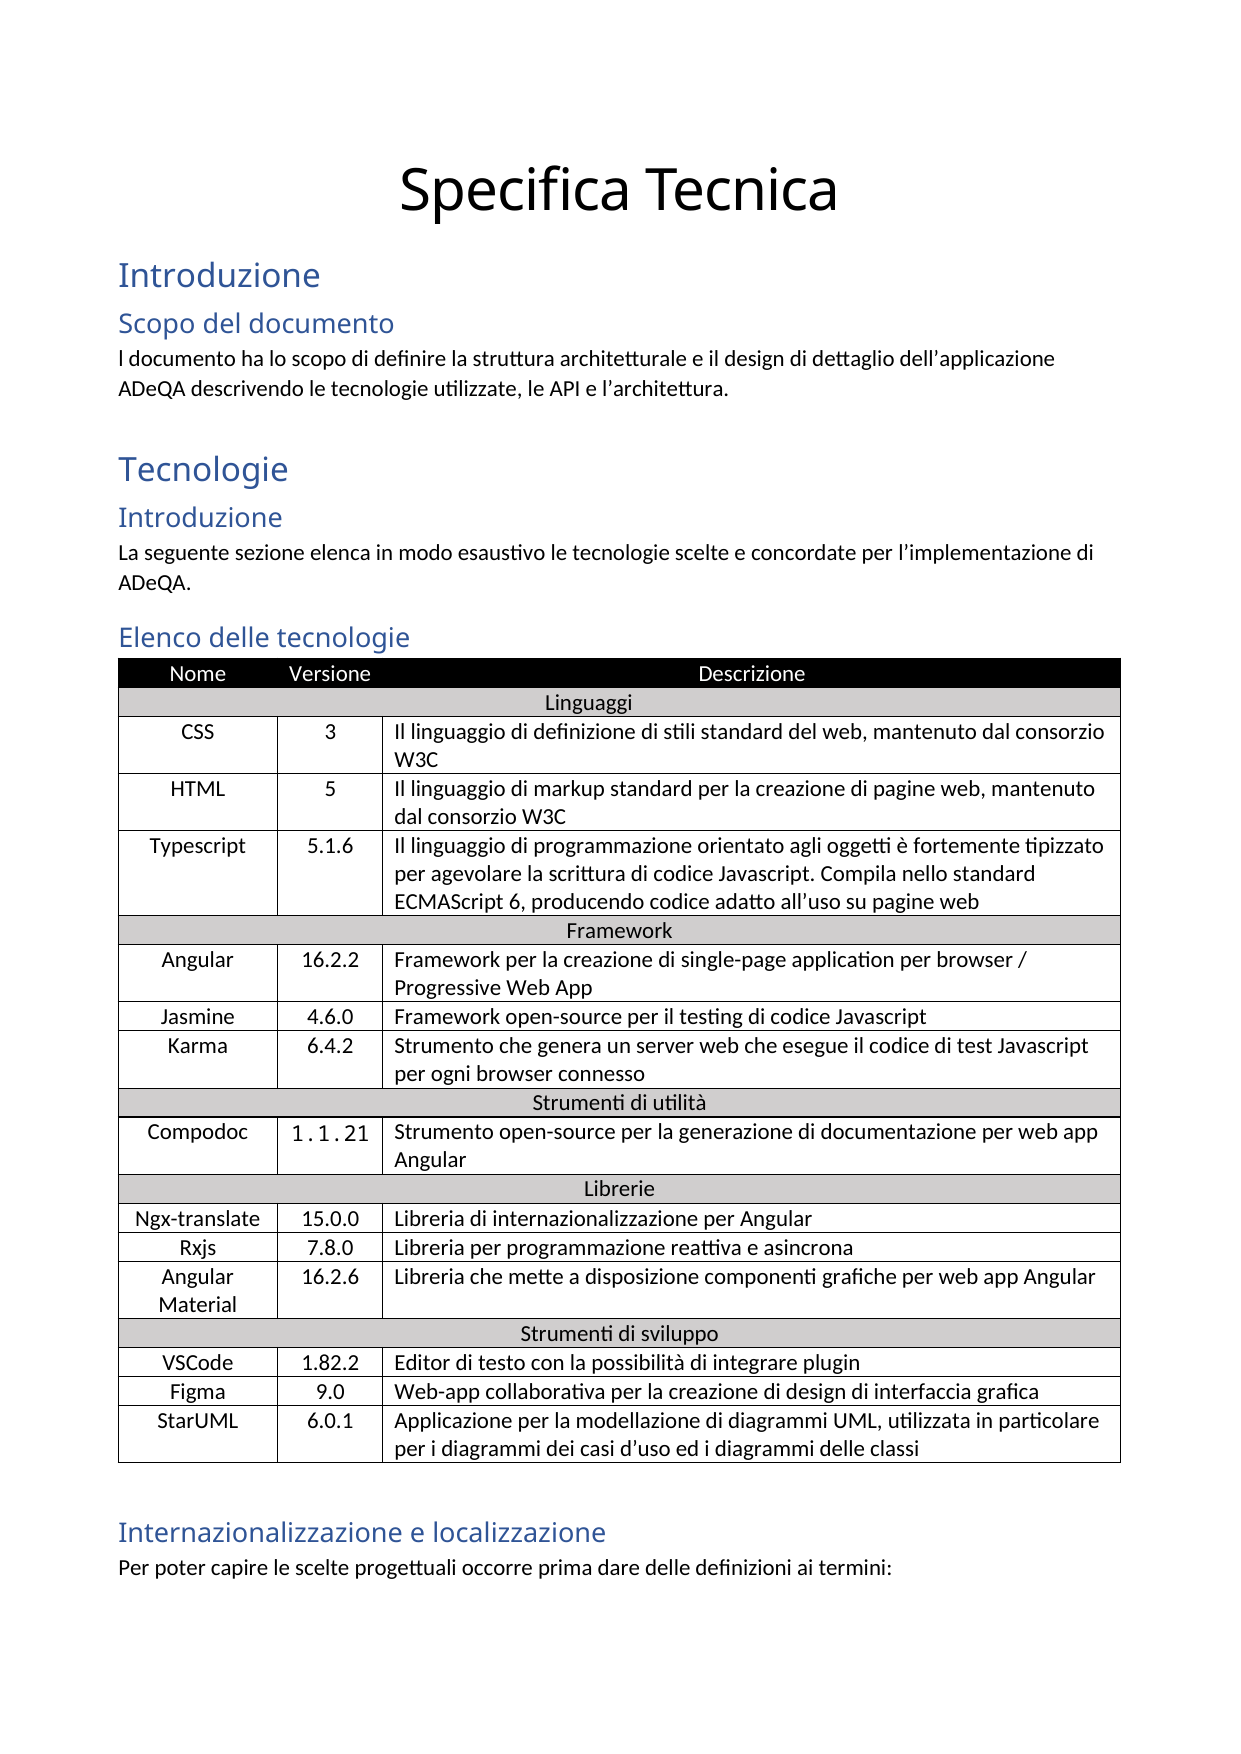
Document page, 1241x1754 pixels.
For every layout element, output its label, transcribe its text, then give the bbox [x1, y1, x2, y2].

table_cell Ngx-translate [119, 1204, 277, 1232]
table_cell Angular [119, 945, 277, 1001]
table_header Versione [278, 659, 382, 687]
text La seguente sezione elenca in modo esaustivo le tecnologie scelte e concordate per l’implementazione di ADeQA. [118, 538, 1122, 596]
table_cell 9.0 [278, 1377, 382, 1405]
table_cell HTML [119, 774, 277, 830]
table_cell Framework [119, 916, 1120, 944]
table_cell 7.8.0 [278, 1233, 382, 1261]
subtitle Introduzione [118, 252, 1122, 297]
table_cell 5 [278, 774, 382, 830]
table_cell Libreria per programmazione reattiva e asincrona [383, 1233, 1120, 1261]
table_cell 16.2.6 [278, 1262, 382, 1318]
table_cell 6.0.1 [278, 1406, 382, 1462]
table_cell Strumento open-source per la generazione di documentazione per web app Angular [383, 1118, 1120, 1173]
text Per poter capire le scelte progettuali occorre prima dare delle definizioni ai termini: [118, 1553, 1122, 1581]
table_cell Web-app collaborativa per la creazione di design di interfaccia grafica [383, 1377, 1120, 1405]
table_cell 3 [278, 717, 382, 773]
text l documento ha lo scopo di definire la struttura architetturale e il design di dettaglio dell’applicazione ADeQA descrivendo le tecnologie utilizzate, le API e l’architettura. [118, 344, 1122, 402]
subtitle Scopo del documento [118, 305, 1122, 342]
table_cell Il linguaggio di markup standard per la creazione di pagine web, mantenuto dal consorzio W3C [383, 774, 1120, 830]
table_cell Linguaggi [119, 688, 1120, 716]
subtitle Introduzione [118, 498, 1122, 535]
table_cell Applicazione per la modellazione di diagrammi UML, utilizzata in particolare per i diagrammi dei casi d’uso ed i diagrammi delle classi [383, 1406, 1120, 1462]
table_cell Il linguaggio di definizione di stili standard del web, mantenuto dal consorzio W3C [383, 717, 1120, 773]
table_cell VSCode [119, 1348, 277, 1376]
table_cell 15.0.0 [278, 1204, 382, 1232]
subtitle Tecnologie [118, 446, 1122, 491]
table_header Descrizione [383, 659, 1120, 687]
table_cell Libreria di internazionalizzazione per Angular [383, 1204, 1120, 1232]
table_cell 6.4.2 [278, 1031, 382, 1087]
table_cell 5.1.6 [278, 831, 382, 915]
subtitle Internazionalizzazione e localizzazione [118, 1514, 1122, 1551]
table_cell 16.2.2 [278, 945, 382, 1001]
table_cell CSS [119, 717, 277, 773]
table_cell Figma [119, 1377, 277, 1405]
table_cell Strumenti di utilità [119, 1089, 1120, 1116]
table_cell 1.82.2 [278, 1348, 382, 1376]
table_cell Librerie [119, 1175, 1120, 1203]
subtitle Specifica Tecnica [118, 148, 1122, 227]
subtitle Elenco delle tecnologie [118, 618, 1122, 655]
table_cell Editor di testo con la possibilità di integrare plugin [383, 1348, 1120, 1376]
table_cell Typescript [119, 831, 277, 915]
table_cell Jasmine [119, 1002, 277, 1030]
table_cell Angular Material [119, 1262, 277, 1318]
table_cell Strumento che genera un server web che esegue il codice di test Javascript per ogni browser connesso [383, 1031, 1120, 1087]
table_cell Compodoc [119, 1118, 277, 1173]
table_cell Framework per la creazione di single-page application per browser / Progressive Web App [383, 945, 1120, 1001]
table_cell Libreria che mette a disposizione componenti grafiche per web app Angular [383, 1262, 1120, 1318]
table_cell StarUML [119, 1406, 277, 1462]
table_cell Rxjs [119, 1233, 277, 1261]
table_cell 4.6.0 [278, 1002, 382, 1030]
table_header Nome [119, 659, 277, 687]
table_cell 1.1.21 [278, 1118, 382, 1173]
table_cell Strumenti di sviluppo [119, 1319, 1120, 1347]
table_cell Il linguaggio di programmazione orientato agli oggetti è fortemente tipizzato per agevolare la scrittura di codice Javascript. Compila nello standard ECMAScript 6, producendo codice adatto all’uso su pagine web [383, 831, 1120, 915]
table_cell Framework open-source per il testing di codice Javascript [383, 1002, 1120, 1030]
table_cell Karma [119, 1031, 277, 1087]
